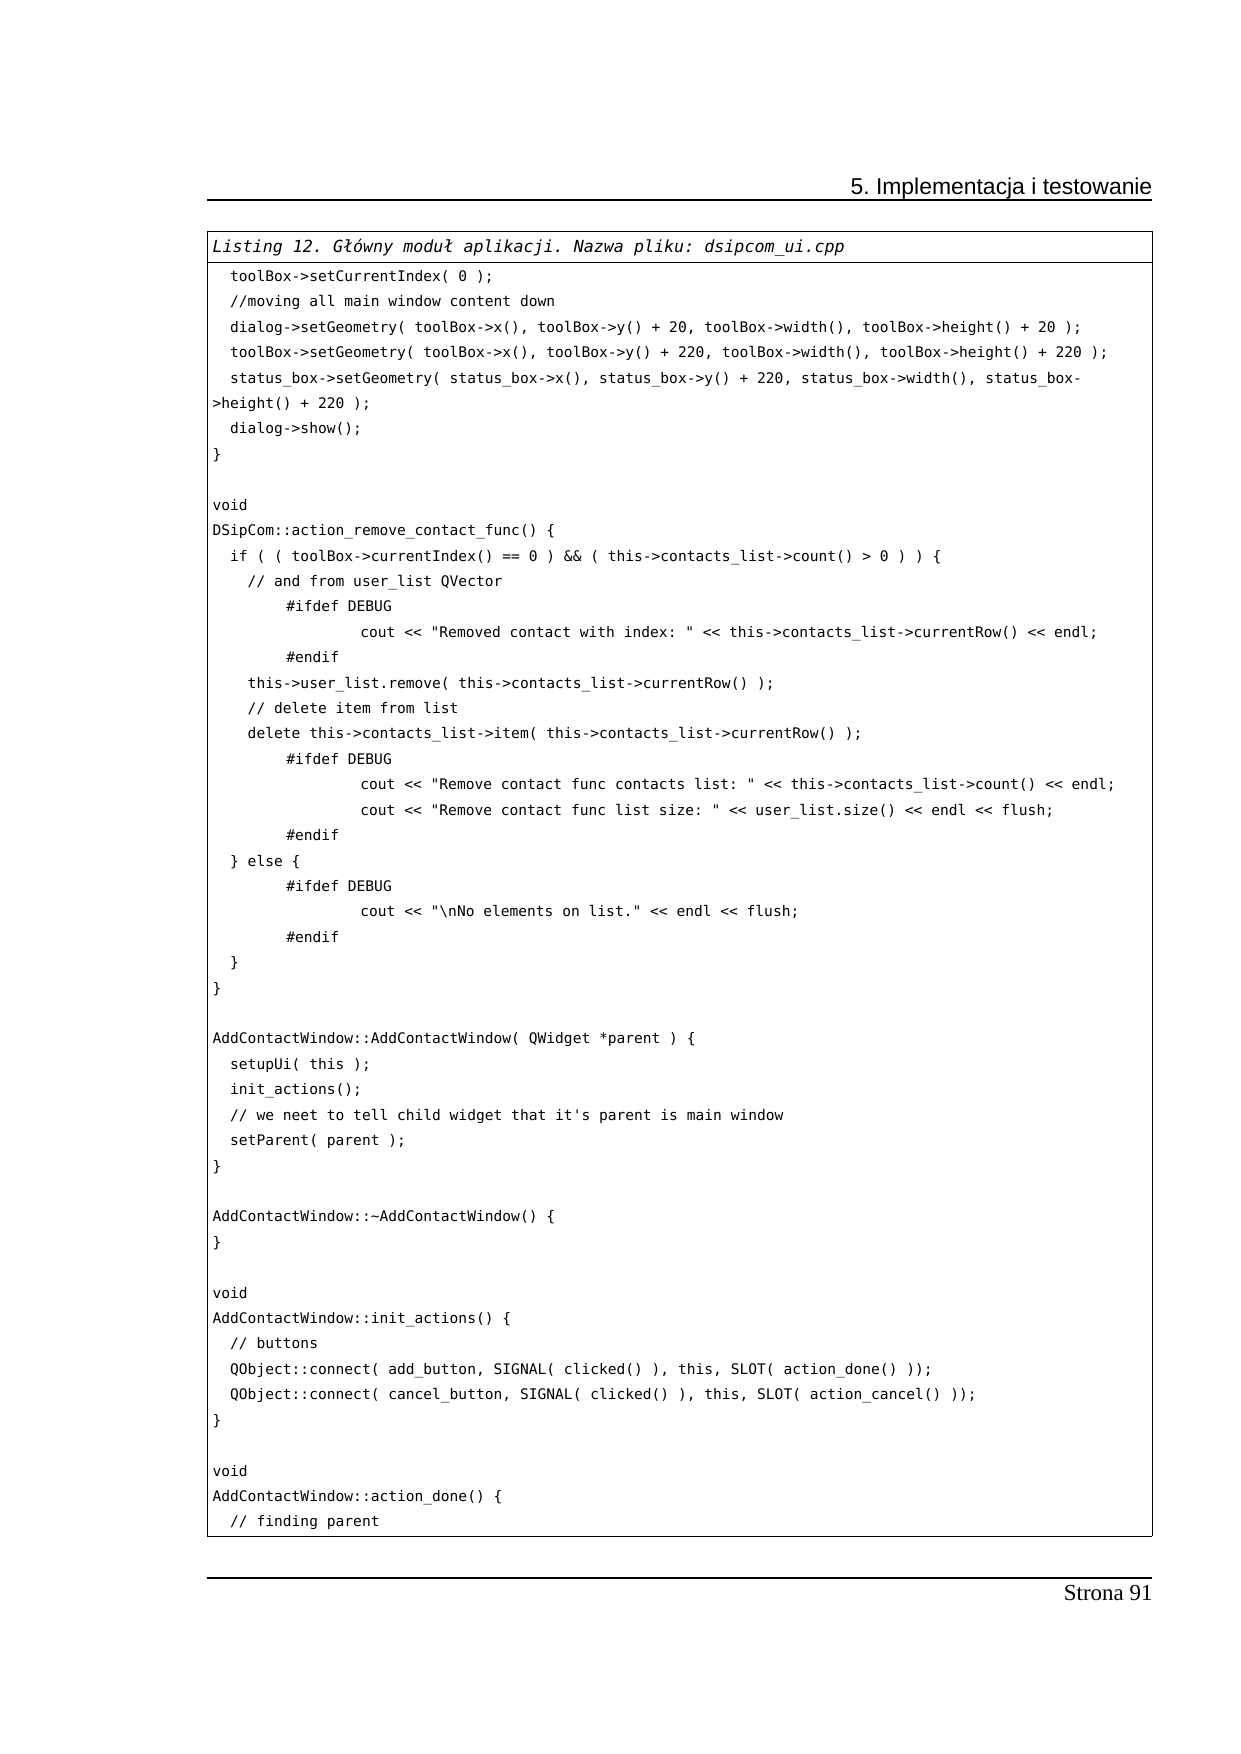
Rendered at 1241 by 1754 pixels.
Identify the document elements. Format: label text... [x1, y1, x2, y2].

table_header Listing 12. Główny moduł aplikacji. Nazwa pliku: dsipcom_ui.cpp [208, 232, 1152, 262]
table_cell toolBox->setCurrentIndex( 0 ); //moving all main window content down dialog->setGeometry( toolBox->x(), toolBox->y() + 20, toolBox->width(), toolBox->height() + 20 ); toolBox->setGeometry( toolBox->x(), toolBox->y() + 220, toolBox->width(), toolBox->height() + 220 ); status_box->setGeometry( status_box->x(), status_box->y() + 220, status_box->width(), status_box->height() + 220 ); dialog->show(); } void DSipCom::action_remove_contact_func() { if ( ( toolBox->currentIndex() == 0 ) && ( this->contacts_list->count() > 0 ) ) { // and from user_list QVector #ifdef DEBUG cout << "Removed contact with index: " << this->contacts_list->currentRow() << endl; #endif this->user_list.remove( this->contacts_list->currentRow() ); // delete item from list delete this->contacts_list->item( this->contacts_list->currentRow() ); #ifdef DEBUG cout << "Remove contact func contacts list: " << this->contacts_list->count() << endl; cout << "Remove contact func list size: " << user_list.size() << endl << flush; #endif } else { #ifdef DEBUG cout << "\nNo elements on list." << endl << flush; #endif } } AddContactWindow::AddContactWindow( QWidget *parent ) { setupUi( this ); init_actions(); // we neet to tell child widget that it's parent is main window setParent( parent ); } AddContactWindow::~AddContactWindow() { } void AddContactWindow::init_actions() { // buttons QObject::connect( add_button, SIGNAL( clicked() ), this, SLOT( action_done() )); QObject::connect( cancel_button, SIGNAL( clicked() ), this, SLOT( action_cancel() )); } void AddContactWindow::action_done() { // finding parent [208, 263, 1152, 1536]
